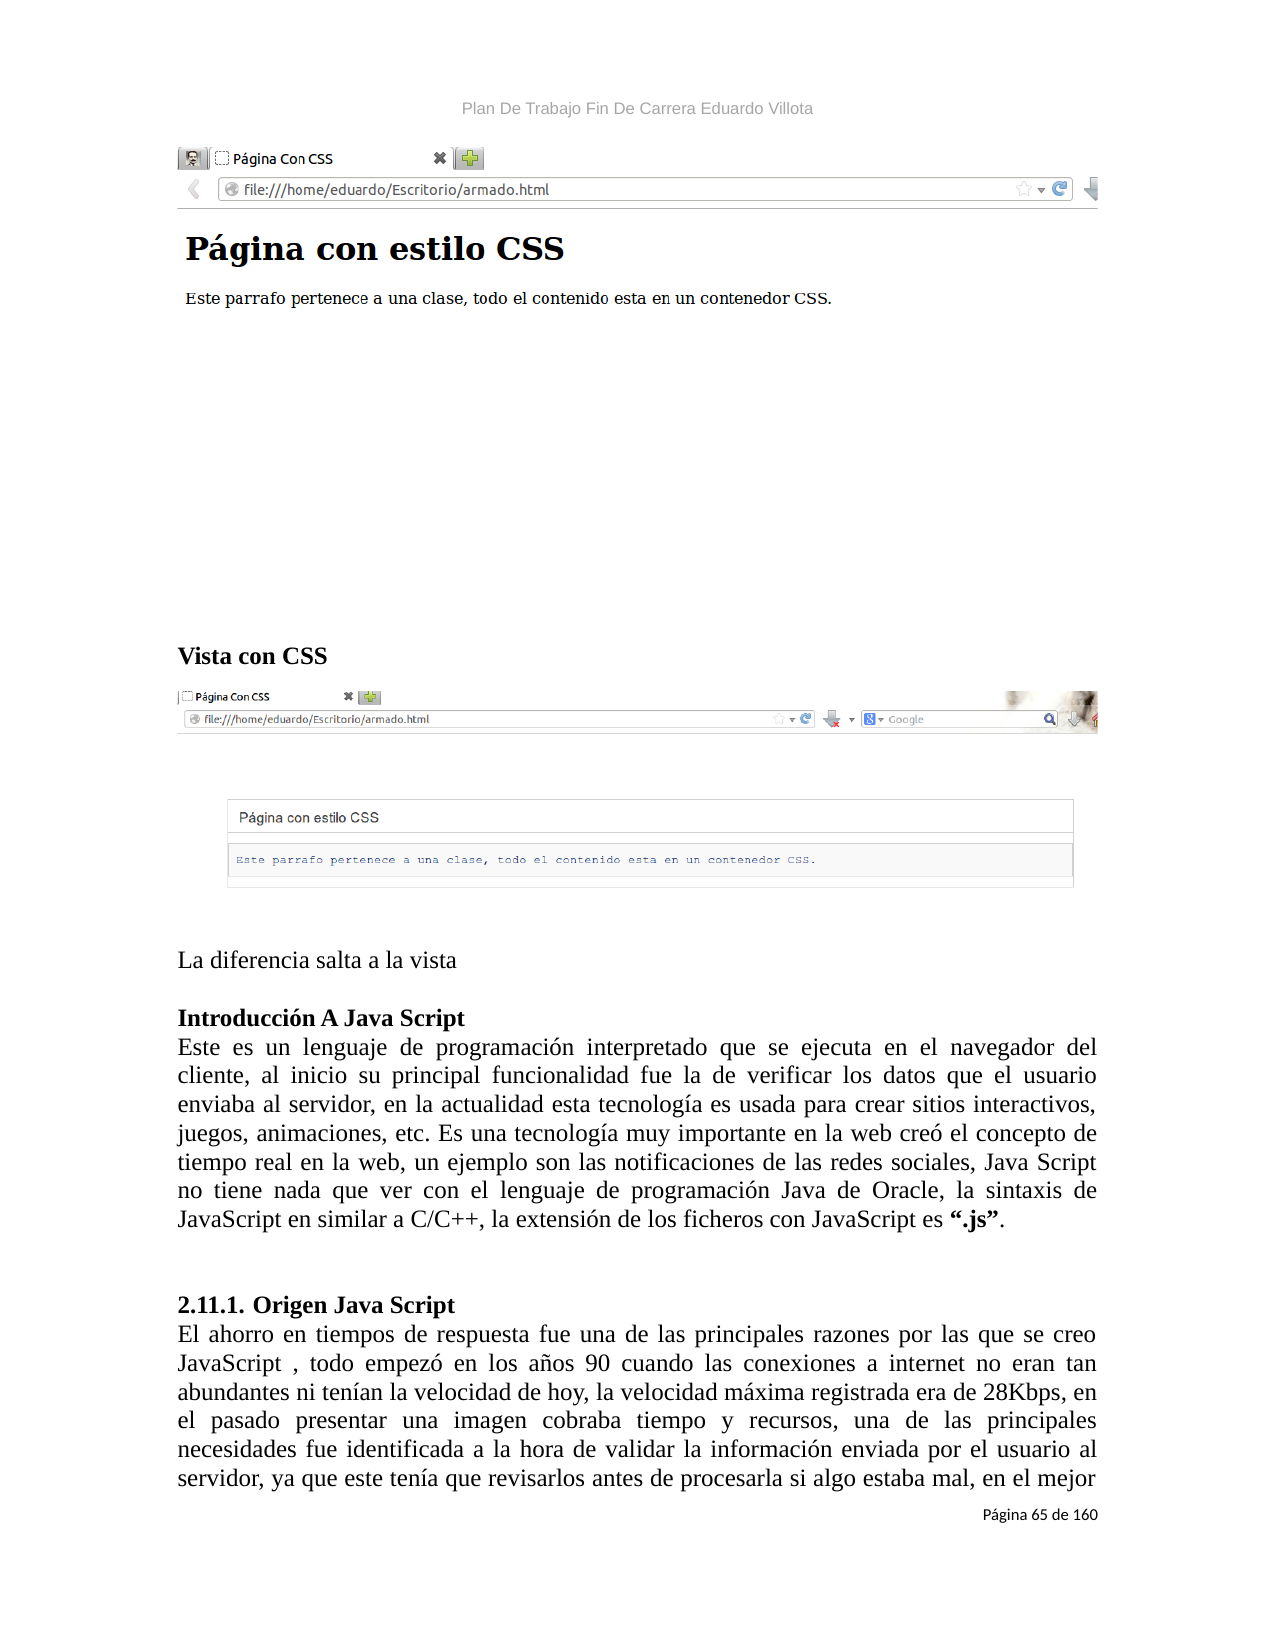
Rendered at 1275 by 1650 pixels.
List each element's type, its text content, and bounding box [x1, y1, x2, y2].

picture [177, 691, 1098, 917]
text 2.11.1. Origen Java Script [177, 1290, 1098, 1319]
text Este es un lenguaje de programación interpretado que se ejecuta en el navegador del cliente, al inicio su principal funcionalidad fue la de verificar los datos que el usuario enviaba al servidor, en la actualidad esta tecnología es usada para crear sitios interactivos, juegos, animaciones, etc. Es una tecnología muy importante en la web creó el concepto de tiempo real en la web, un ejemplo son las notificaciones de las redes sociales, Java Script no tiene nada que ver con el lenguaje de programación Java de Oracle, la sintaxis de JavaScript en similar a C/C++, la extensión de los ficheros con JavaScript es “.js”. [177, 1032, 1098, 1233]
text Introducción A Java Script [177, 1003, 1098, 1032]
picture [177, 147, 1098, 440]
text La diferencia salta a la vista [177, 945, 1098, 974]
text El ahorro en tiempos de respuesta fue una de las principales razones por las que se creo JavaScript , todo empezó en los años 90 cuando las conexiones a internet no eran tan abundantes ni tenían la velocidad de hoy, la velocidad máxima registrada era de 28Kbps, en el pasado presentar una imagen cobraba tiempo y recursos, una de las principales necesidades fue identificada a la hora de validar la información enviada por el usuario al servidor, ya que este tenía que revisarlos antes de procesarla si algo estaba mal, en el mejor [177, 1319, 1098, 1492]
text Vista con CSS [177, 641, 1098, 670]
